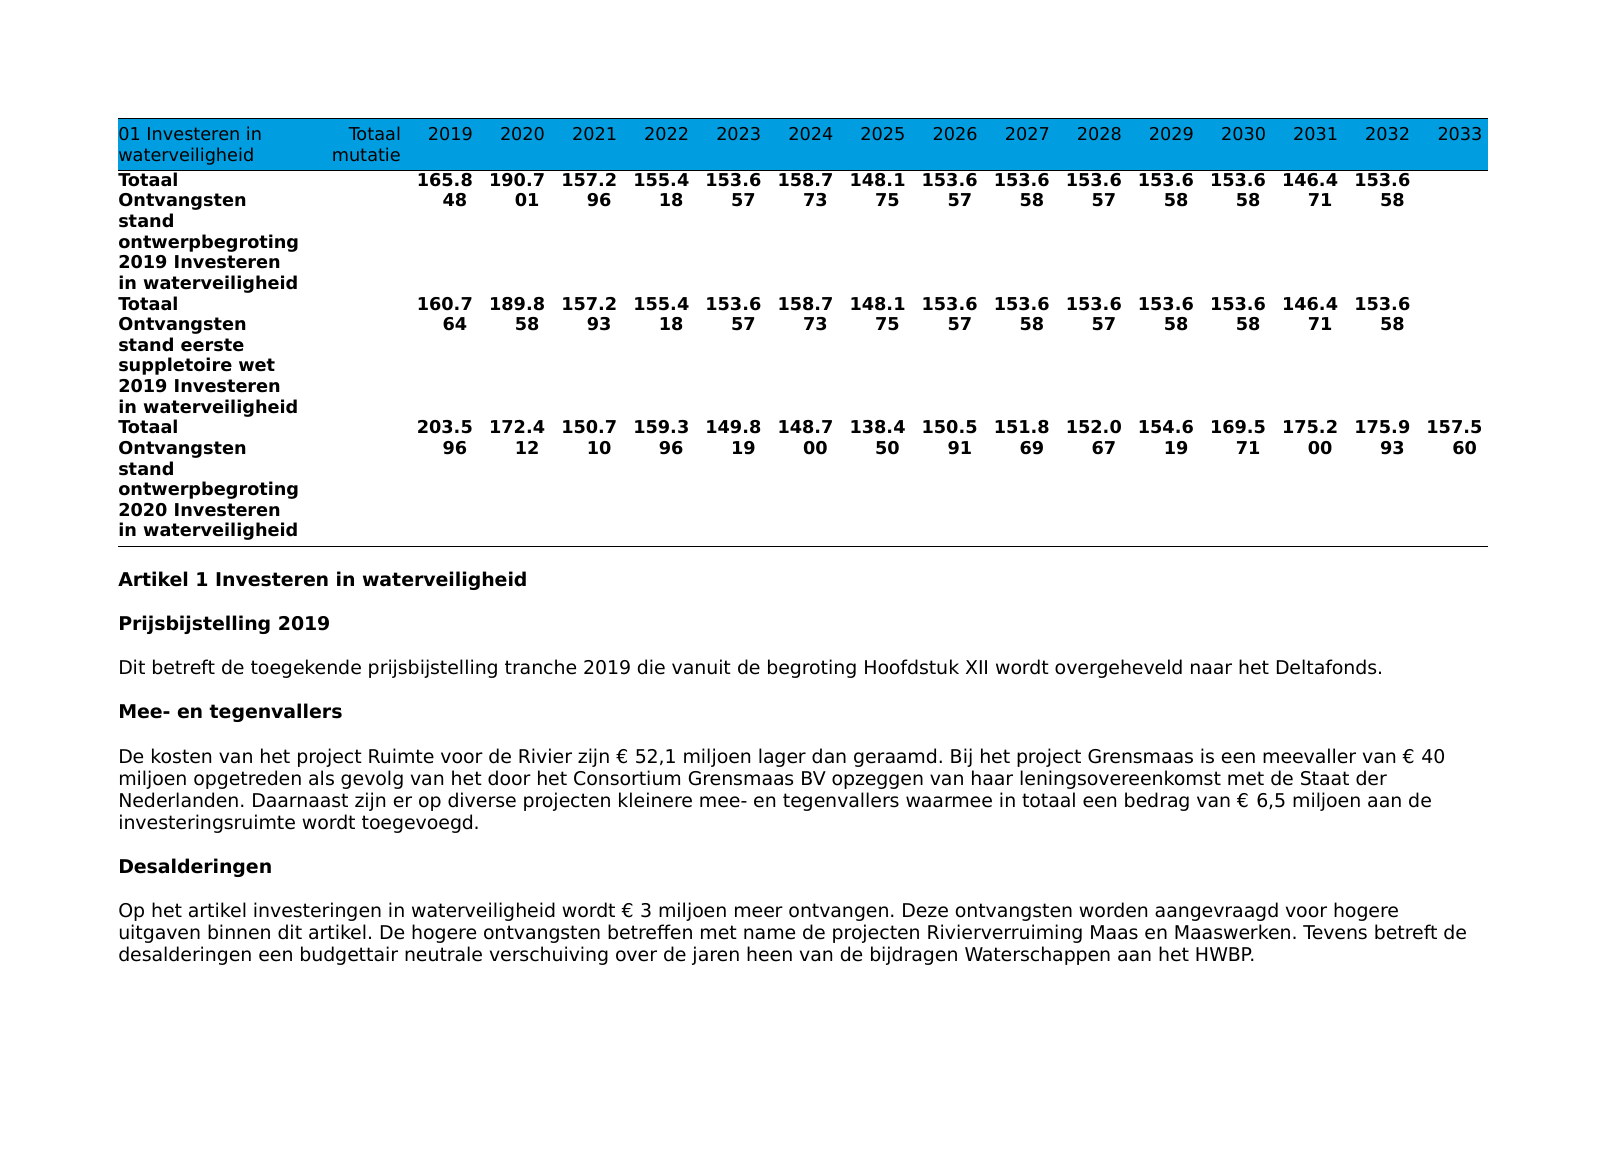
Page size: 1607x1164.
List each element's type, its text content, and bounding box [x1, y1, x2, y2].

table_cell 153.658 [983, 294, 1055, 417]
table_header 2021 [551, 119, 623, 170]
text De kosten van het project Ruimte voor de Rivier zijn € 52,1 miljoen lager dan geraamd. Bij het project Grensmaas is een meevaller van € 40 miljoen opgetreden als gevolg van het door het Consortium Grensmaas BV opzeggen van haar leningsovereenkomst met de Staat der Nederlanden. Daarnaast zijn er op diverse projecten kleinere mee- en tegenvallers waarmee in totaal een bedrag van € 6,5 miljoen aan de investeringsruimte wordt toegevoegd. [118, 746, 1488, 833]
table_header 2022 [623, 119, 695, 170]
subtitle Mee- en tegenvallers [118, 701, 1488, 723]
table_cell 146.471 [1272, 294, 1344, 417]
table_cell [1416, 294, 1488, 417]
table_header 2020 [479, 119, 551, 170]
table_header Totaal mutatie [303, 119, 406, 170]
table_cell 153.657 [695, 294, 767, 417]
table_header 2032 [1344, 119, 1416, 170]
table_cell 153.657 [695, 171, 767, 293]
table_cell 158.773 [767, 171, 839, 293]
table_cell 151.869 [983, 417, 1055, 546]
table_cell 175.200 [1272, 417, 1344, 546]
table_cell [303, 417, 406, 546]
table_cell 150.710 [551, 417, 623, 546]
table_cell 172.412 [479, 417, 551, 546]
table_cell 165.848 [406, 171, 478, 293]
table_cell 153.657 [911, 294, 983, 417]
table_cell 153.657 [1055, 294, 1127, 417]
table_header 2026 [911, 119, 983, 170]
table_cell 175.993 [1344, 417, 1416, 546]
table_header 2028 [1055, 119, 1127, 170]
table_cell 157.560 [1416, 417, 1488, 546]
table_header 2019 [406, 119, 478, 170]
table_cell 153.657 [1055, 171, 1127, 293]
table_cell 153.658 [1200, 171, 1272, 293]
table_header 2031 [1272, 119, 1344, 170]
table_cell 153.658 [1128, 171, 1199, 293]
table_cell 157.293 [551, 294, 623, 417]
table_cell 153.658 [1344, 171, 1416, 293]
table_cell 190.701 [479, 171, 551, 293]
table_cell 146.471 [1272, 171, 1344, 293]
table_header 2023 [695, 119, 767, 170]
table_cell 169.571 [1200, 417, 1272, 546]
table_cell 150.591 [911, 417, 983, 546]
table_cell 160.764 [406, 294, 478, 417]
table_cell 152.067 [1055, 417, 1127, 546]
table_header 2027 [983, 119, 1055, 170]
table_cell 148.175 [839, 294, 911, 417]
table_header 2030 [1200, 119, 1272, 170]
text Op het artikel investeringen in waterveiligheid wordt € 3 miljoen meer ontvangen. Deze ontvangsten worden aangevraagd voor hogere uitgaven binnen dit artikel. De hogere ontvangsten betreffen met name de projecten Rivierverruiming Maas en Maaswerken. Tevens betreft de desalderingen een budgettair neutrale verschuiving over de jaren heen van de bijdragen Waterschappen aan het HWBP. [118, 900, 1488, 966]
table_header 2033 [1416, 119, 1488, 170]
table_header 2029 [1128, 119, 1199, 170]
text Dit betreft de toegekende prijsbijstelling tranche 2019 die vanuit de begroting Hoofdstuk XII wordt overgeheveld naar het Deltafonds. [118, 657, 1488, 679]
table_cell [303, 171, 406, 293]
table_cell 138.450 [839, 417, 911, 546]
subtitle Desalderingen [118, 856, 1488, 878]
table_cell 155.418 [623, 171, 695, 293]
table_cell [303, 294, 406, 417]
subtitle Prijsbijstelling 2019 [118, 613, 1488, 635]
table_cell 149.819 [695, 417, 767, 546]
table_cell 153.657 [911, 171, 983, 293]
table_cell 203.596 [406, 417, 478, 546]
table_cell 157.296 [551, 171, 623, 293]
table_cell Totaal Ontvangsten stand ontwerpbegroting 2019 Investeren in waterveiligheid [118, 171, 303, 293]
table_header 2025 [839, 119, 911, 170]
table_cell 148.175 [839, 171, 911, 293]
table_cell 155.418 [623, 294, 695, 417]
table_cell 189.858 [479, 294, 551, 417]
table_cell 153.658 [1200, 294, 1272, 417]
table_cell Totaal Ontvangsten stand eerste suppletoire wet 2019 Investeren in waterveiligheid [118, 294, 303, 417]
table_cell 158.773 [767, 294, 839, 417]
table_cell [1416, 171, 1488, 293]
table_cell 159.396 [623, 417, 695, 546]
table_cell 153.658 [983, 171, 1055, 293]
table_header 2024 [767, 119, 839, 170]
table_cell 153.658 [1128, 294, 1199, 417]
table_cell Totaal Ontvangsten stand ontwerpbegroting 2020 Investeren in waterveiligheid [118, 417, 303, 546]
table_header 01 Investeren in waterveiligheid [118, 119, 303, 170]
table_cell 148.700 [767, 417, 839, 546]
table_cell 153.658 [1344, 294, 1416, 417]
subtitle Artikel 1 Investeren in waterveiligheid [118, 569, 1488, 591]
table_cell 154.619 [1128, 417, 1199, 546]
